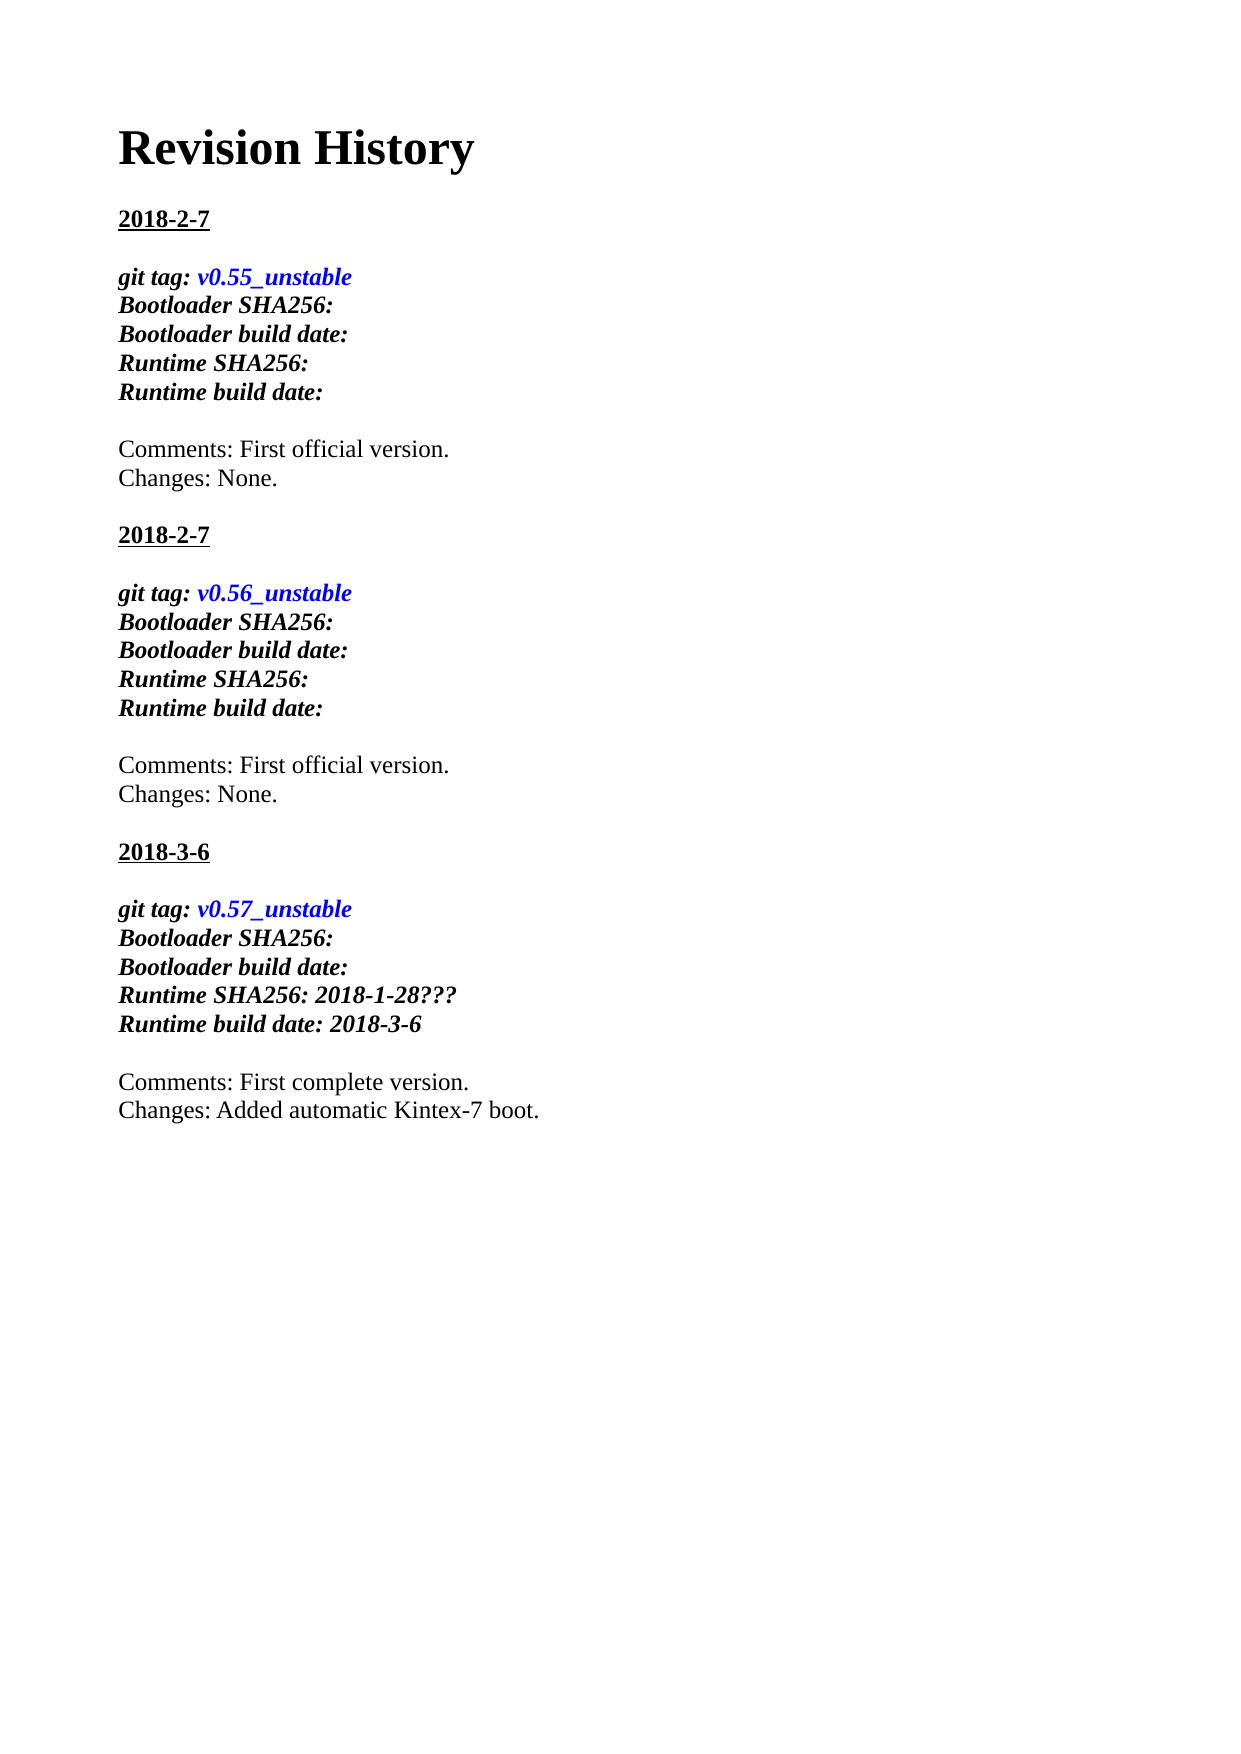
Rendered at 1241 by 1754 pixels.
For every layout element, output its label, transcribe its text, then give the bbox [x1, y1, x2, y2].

text Bootloader build date: [118, 952, 1122, 981]
text git tag: v0.57_unstable [118, 894, 1122, 923]
text 2018-3-6 [118, 837, 1122, 866]
text Comments: First official version. [118, 434, 1122, 463]
text git tag: v0.55_unstable [118, 262, 1122, 291]
text Runtime build date: 2018-3-6 [118, 1009, 1122, 1038]
text Runtime build date: [118, 377, 1122, 406]
text Bootloader build date: [118, 636, 1122, 664]
text Bootloader SHA256: [118, 607, 1122, 636]
text Bootloader build date: [118, 319, 1122, 348]
text Revision History [118, 118, 1122, 176]
text 2018-2-7 [118, 204, 1122, 233]
text Runtime SHA256: 2018-1-28??? [118, 981, 1122, 1009]
text Bootloader SHA256: [118, 923, 1122, 952]
text Bootloader SHA256: [118, 291, 1122, 319]
text git tag: v0.56_unstable [118, 578, 1122, 607]
text Comments: First official version. [118, 751, 1122, 779]
text Changes: Added automatic Kintex-7 boot. [118, 1096, 1122, 1124]
text Runtime SHA256: [118, 664, 1122, 693]
text Runtime build date: [118, 693, 1122, 722]
text Comments: First complete version. [118, 1067, 1122, 1096]
text Runtime SHA256: [118, 348, 1122, 377]
text Changes: None. [118, 779, 1122, 808]
text 2018-2-7 [118, 521, 1122, 549]
text Changes: None. [118, 463, 1122, 492]
